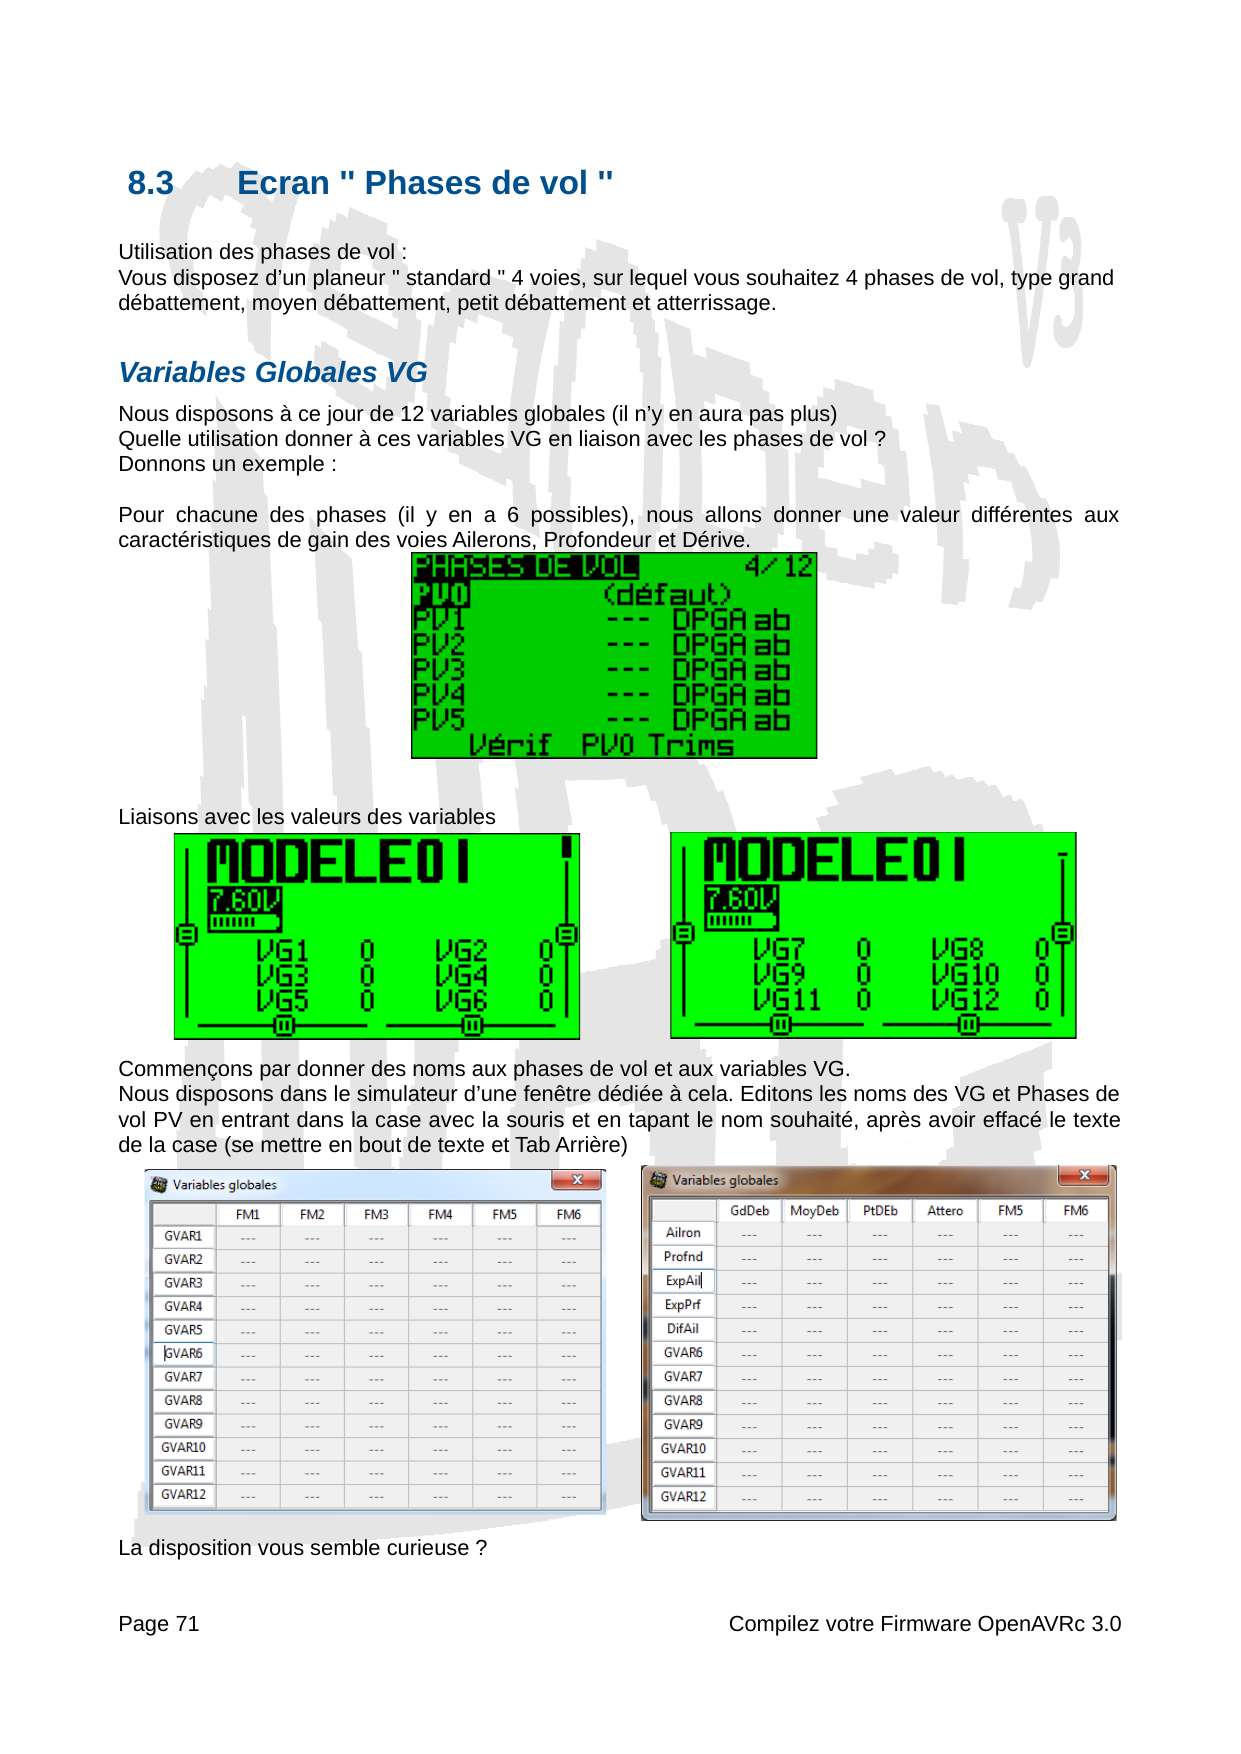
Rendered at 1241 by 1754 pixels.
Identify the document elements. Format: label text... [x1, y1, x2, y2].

text Liaisons avec les valeurs des variables [118, 804, 1122, 829]
picture [670, 832, 1077, 1039]
text Vous disposez d’un planeur '' standard '' 4 voies, sur lequel vous souhaitez 4 phases de vol, type grand débattement, moyen débattement, petit débattement et atterrissage. [118, 264, 1122, 315]
text Nous disposons à ce jour de 12 variables globales (il n’y en aura pas plus) [118, 401, 1122, 426]
picture [144, 1169, 607, 1515]
text Donnons un exemple : [118, 451, 1122, 476]
text La disposition vous semble curieuse ? [118, 1535, 1122, 1560]
text Utilisation des phases de vol : [118, 239, 1122, 264]
subtitle Variables Globales VG [118, 355, 1122, 388]
picture [411, 552, 818, 759]
picture [641, 1165, 1117, 1521]
subtitle Ecran '' Phases de vol '' [118, 163, 1122, 202]
text Commençons par donner des noms aux phases de vol et aux variables VG. [118, 1056, 1122, 1081]
text Pour chacune des phases (il y en a 6 possibles), nous allons donner une valeur différentes aux caractéristiques de gain des voies Ailerons, Profondeur et Dérive. [118, 502, 1122, 552]
text Nous disposons dans le simulateur d’une fenêtre dédiée à cela. Editons les noms des VG et Phases de vol PV en entrant dans la case avec la souris et en tapant le nom souhaité, après avoir effacé le texte de la case (se mettre en bout de texte et Tab Arrière) [118, 1081, 1122, 1157]
text Quelle utilisation donner à ces variables VG en liaison avec les phases de vol ? [118, 426, 1122, 451]
picture [173, 833, 580, 1040]
